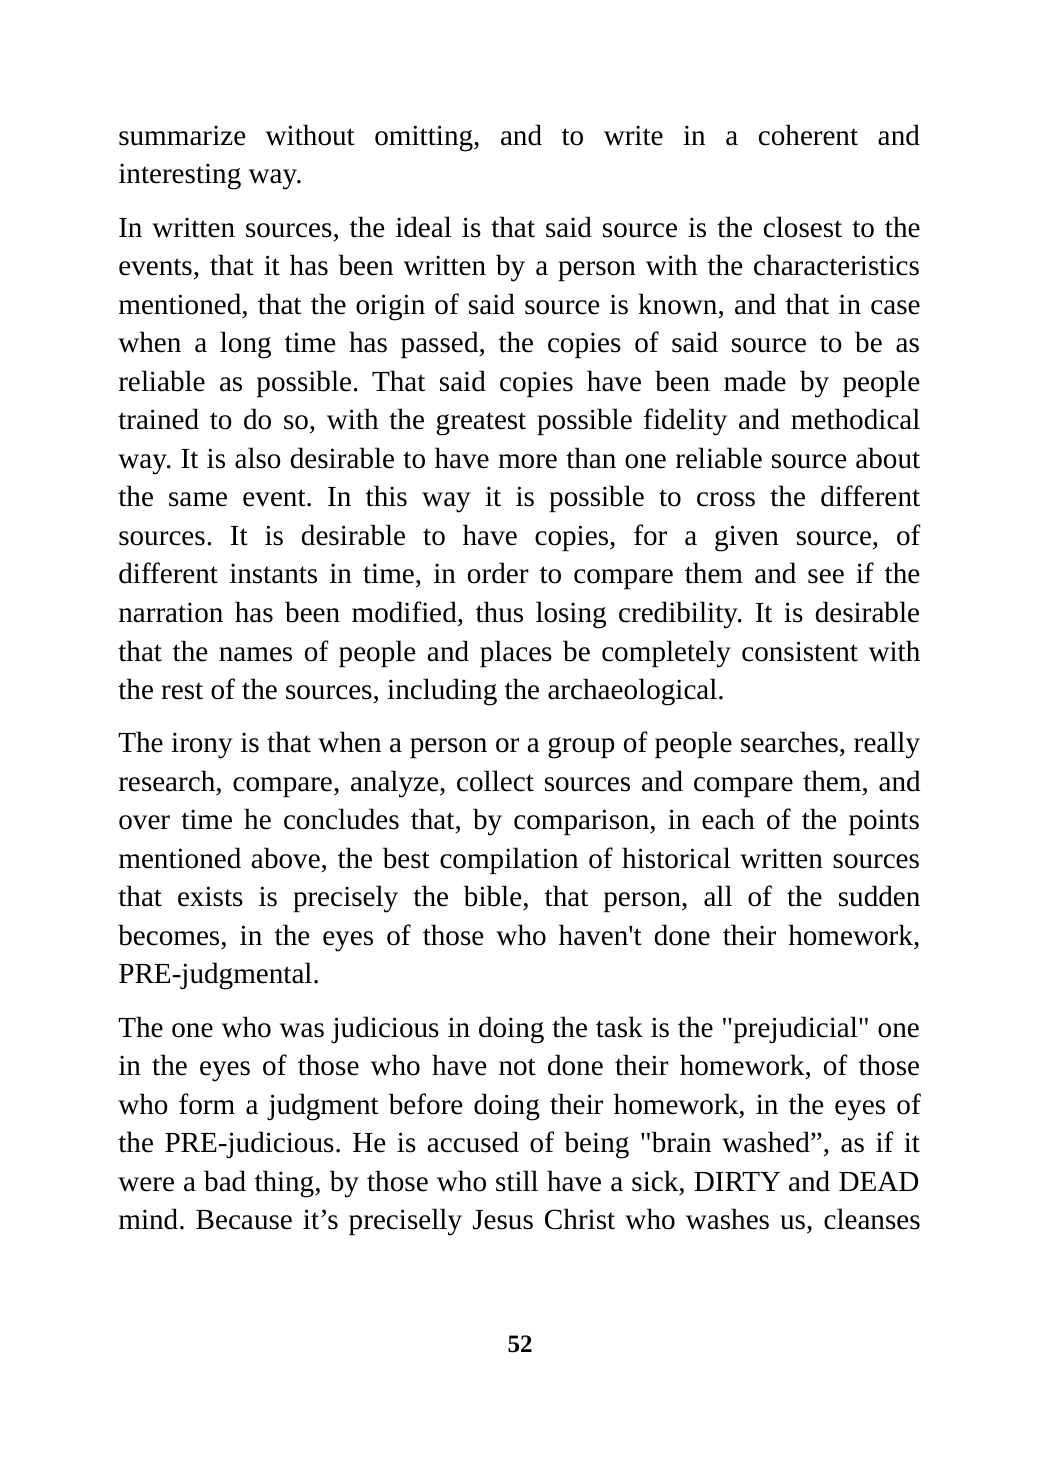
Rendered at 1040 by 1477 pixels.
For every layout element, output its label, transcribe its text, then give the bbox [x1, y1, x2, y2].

text The one who was judicious in doing the task is the "prejudicial" one in the eyes of those who have not done their homework, of those who form a judgment before doing their homework, in the eyes of the PRE-judicious. He is accused of being "brain washed”, as if it were a bad thing, by those who still have a sick, DIRTY and DEAD mind. Because it’s preciselly Jesus Christ who washes us, cleanses [118, 1010, 921, 1236]
text The irony is that when a person or a group of people searches, really research, compare, analyze, collect sources and compare them, and over time he concludes that, by comparison, in each of the points mentioned above, the best compilation of historical written sources that exists is precisely the bible, that person, all of the sudden becomes, in the eyes of those who haven't done their homework, PRE-judgmental. [118, 725, 921, 990]
text In written sources, the ideal is that said source is the closest to the events, that it has been written by a person with the characteristics mentioned, that the origin of said source is known, and that in case when a long time has passed, the copies of said source to be as reliable as possible. That said copies have been made by people trained to do so, with the greatest possible fidelity and methodical way. It is also desirable to have more than one reliable source about the same event. In this way it is possible to cross the different sources. It is desirable to have copies, for a given source, of different instants in time, in order to compare them and see if the narration has been modified, thus losing credibility. It is desirable that the names of people and places be completely consistent with the rest of the sources, including the archaeological. [118, 210, 921, 706]
text summarize without omitting, and to write in a coherent and interesting way. [118, 118, 921, 190]
